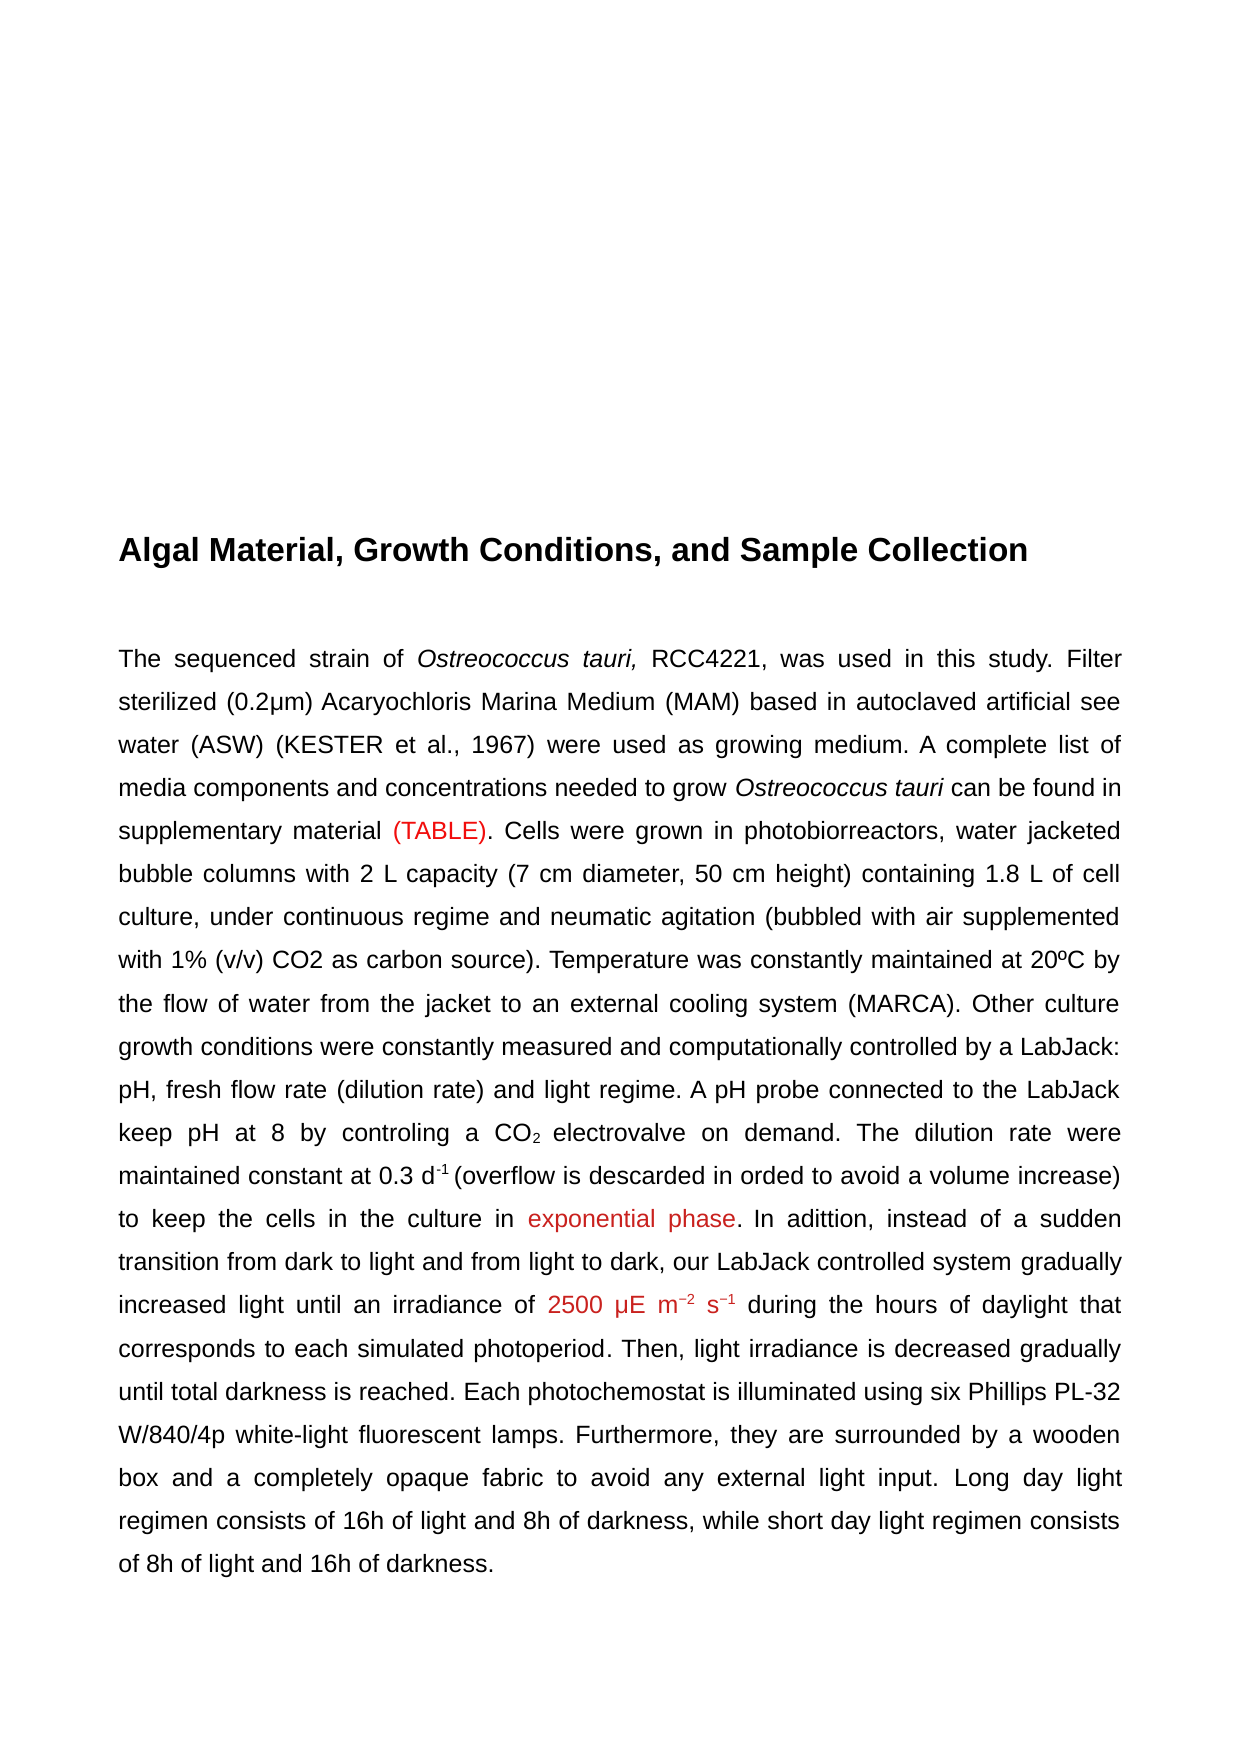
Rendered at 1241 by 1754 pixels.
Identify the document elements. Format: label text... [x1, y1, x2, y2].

text The sequenced strain of Ostreococcus tauri, RCC4221, was used in this study. Filter sterilized (0.2μm) Acaryochloris Marina Medium (MAM) based in autoclaved artificial see water (ASW) (KESTER et al., 1967)⁠ were used as growing medium. A complete list of media components and concentrations needed to grow Ostreococcus tauri can be found in supplementary material (TABLE). Cells were grown in photobiorreactors, water jacketed bubble columns with 2 L capacity (7 cm diameter, 50 cm height) containing 1.8 L of cell culture, under continuous regime and neumatic agitation (bubbled with air supplemented with 1% (v/v) CO2 as carbon source). Temperature was constantly maintained at 20ºC by the flow of water from the jacket to an external cooling system (MARCA). Other culture growth conditions were constantly measured and computationally controlled by a LabJack: pH, fresh flow rate (dilution rate) and light regime. A pH probe connected to the LabJack keep pH at 8 by controling a CO2 electrovalve on demand. The dilution rate were maintained constant at 0.3 d-1 (overflow is descarded in orded to avoid a volume increase) to keep the cells in the culture in exponential phase. In adittion, instead of a sudden transition from dark to light and from light to dark, our LabJack controlled system gradually increased light until an irradiance of 2500 μE m−2 s−1 during the hours of daylight that corresponds to each simulated photoperiod. Then, light irradiance is decreased gradually until total darkness is reached. Each photochemostat is illuminated using six Phillips PL-32 W/840/4p white-light fluorescent lamps. Furthermore, they are surrounded by a wooden box and a completely opaque fabric to avoid any external light input. Long day light regimen consists of 16h of light and 8h of darkness, while short day light regimen consists of 8h of light and 16h of darkness. [118, 644, 1122, 1578]
subtitle Algal Material, Growth Conditions, and Sample Collection [118, 530, 1122, 569]
